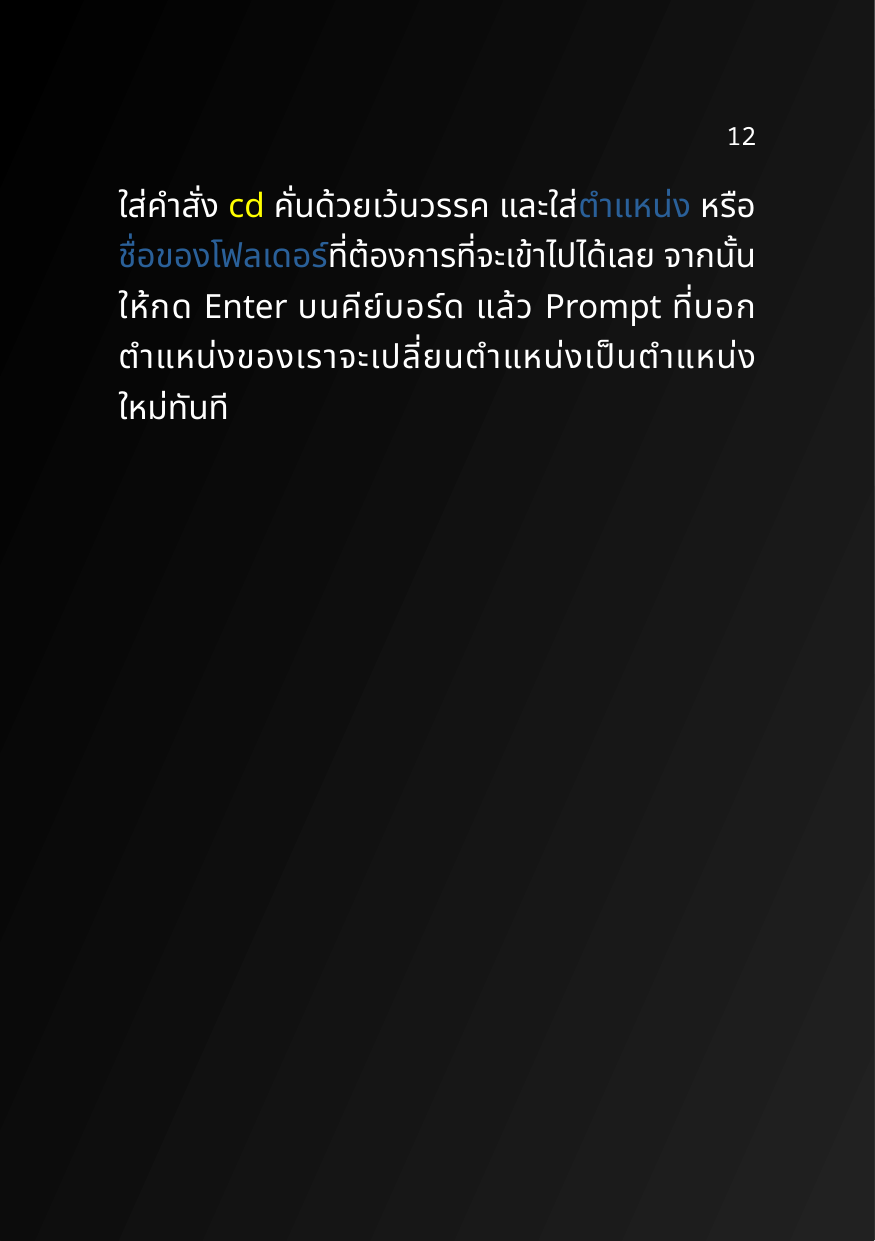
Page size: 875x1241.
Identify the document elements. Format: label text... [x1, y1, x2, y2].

text ใส่คำสั่ง cd คั่นด้วยเว้นวรรค และใส่ตำแหน่ง หรือ ชื่อของโฟลเดอร์ที่ต้องการที่จะเข้าไปได้เลย จากนั้นให้กด Enter บนคีย์บอร์ด แล้ว Prompt ที่บอกตำแหน่งของเราจะเปลี่ยนตำแหน่งเป็นตำแหน่งใหม่ทันที [118, 182, 756, 434]
